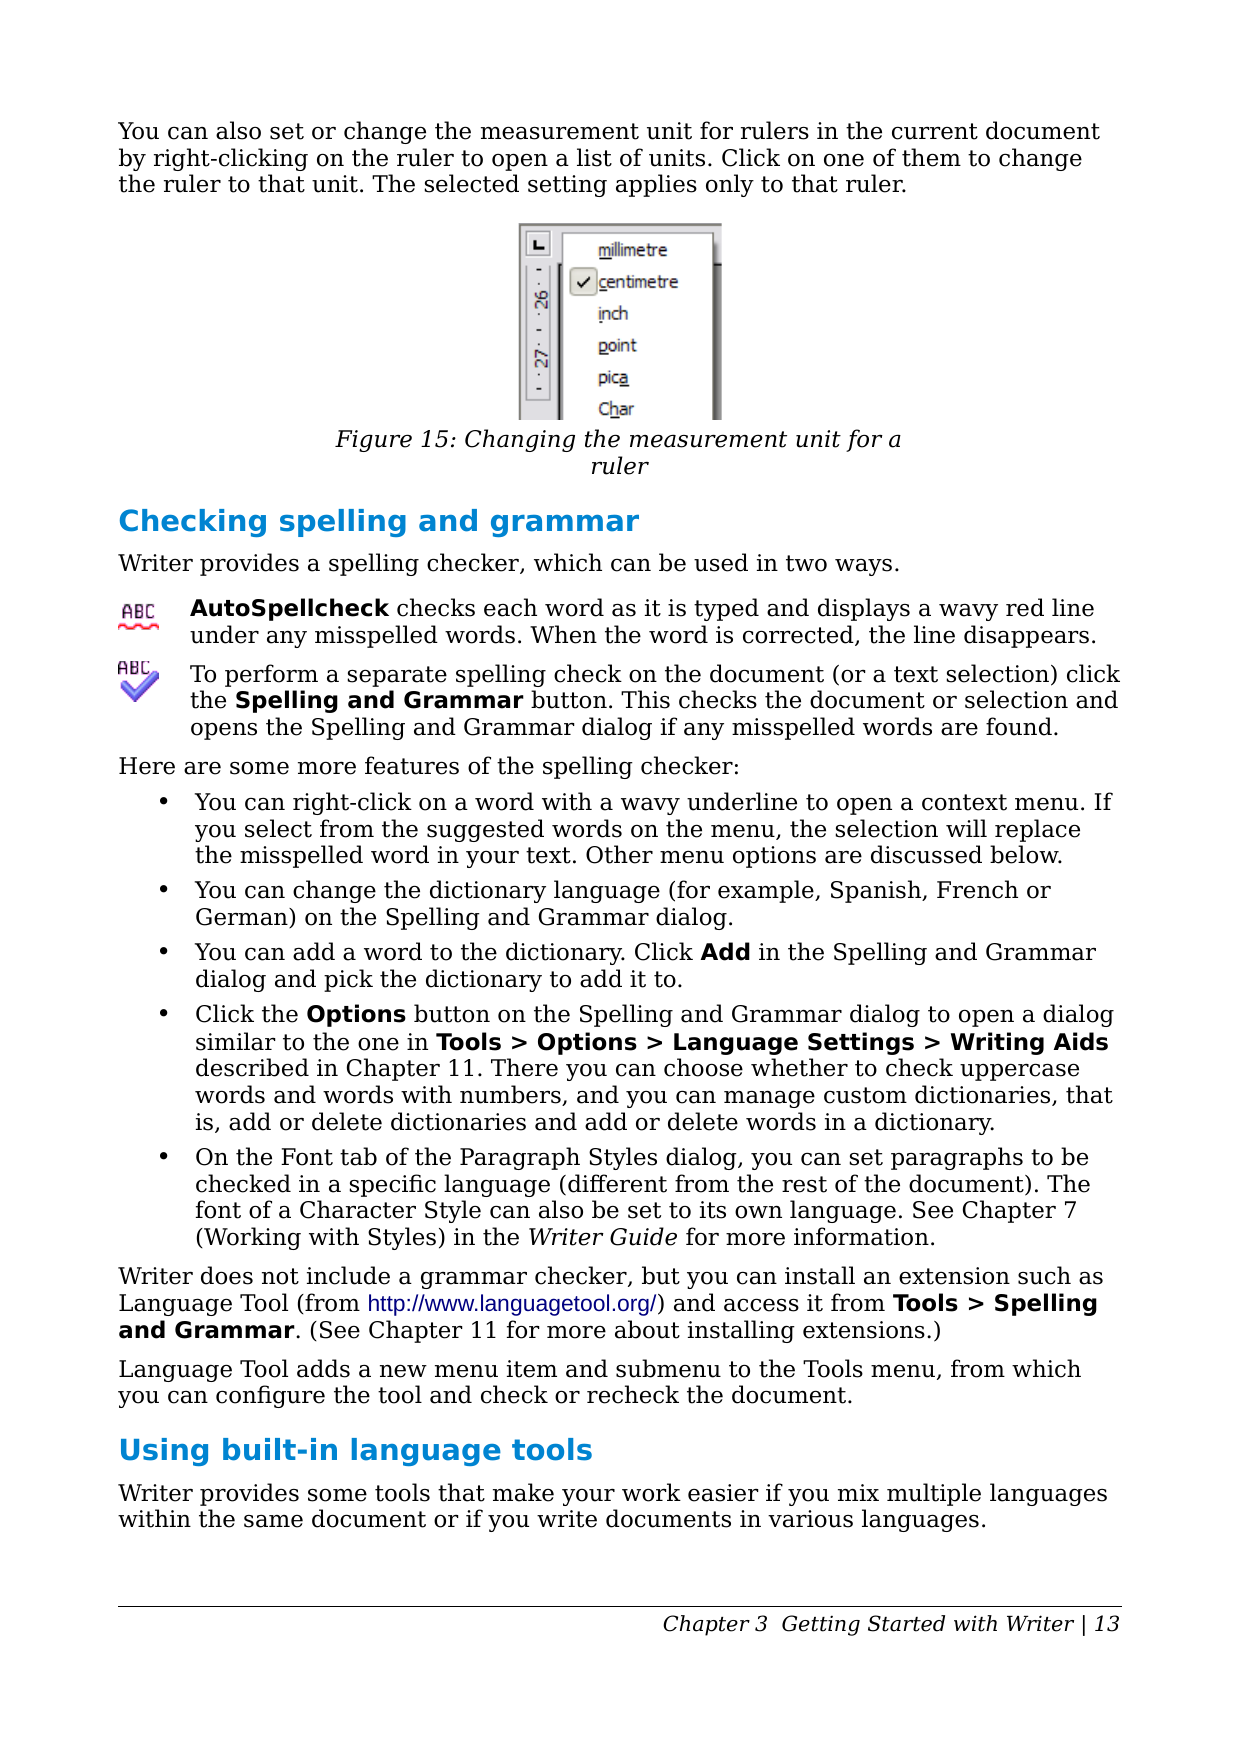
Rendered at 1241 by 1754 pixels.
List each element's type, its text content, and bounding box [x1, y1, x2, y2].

list You can change the dictionary language (for example, Spanish, French or German) on the Spelling and Grammar dialog. [156, 875, 1122, 931]
table_header AutoSpellcheck checks each word as it is typed and displays a wavy red line under any misspelled words. When the word is corrected, the line disappears. [190, 595, 1122, 661]
table_cell To perform a separate spelling check on the document (or a text selection) click the Spelling and Grammar button. This checks the document or selection and opens the Spelling and Grammar dialog if any misspelled words are found. [190, 661, 1122, 753]
text You can also set or change the measurement unit for rulers in the current document by right-clicking on the ruler to open a list of units. Click on one of them to change the ruler to that unit. The selected setting applies only to that ruler. [118, 118, 1122, 198]
list You can add a word to the dictionary. Click Add in the Spelling and Grammar dialog and pick the dictionary to add it to. [156, 937, 1122, 993]
list You can right-click on a word with a wavy underline to open a context menu. If you select from the suggested words on the menu, the selection will replace the misspelled word in your text. Other menu options are discussed below. [156, 787, 1122, 869]
table_header [118, 595, 190, 661]
list Click the Options button on the Spelling and Grammar dialog to open a dialog similar to the one in Tools > Options > Language Settings > Writing Aids described in Chapter 11. There you can choose whether to check uppercase words and words with numbers, and you can manage custom dictionaries, that is, add or delete dictionaries and add or delete words in a dictionary. [156, 999, 1122, 1135]
picture [518, 223, 722, 420]
text Writer does not include a grammar checker, but you can install an extension such as Language Tool (from http://www.languagetool.org/) and access it from Tools > Spelling and Grammar. (See Chapter 11 for more about installing extensions.) [118, 1263, 1122, 1343]
text Writer provides a spelling checker, which can be used in two ways. [118, 550, 1122, 577]
list Writer provides some tools that make your work easier if you mix multiple languages within the same document or if you write documents in various languages. [118, 1480, 1122, 1533]
table_cell [118, 661, 190, 753]
picture [118, 595, 159, 636]
list On the Font tab of the Paragraph Styles dialog, you can set paragraphs to be checked in a specific language (different from the rest of the document). The font of a Character Style can also be set to its own language. See Chapter 7 (Working with Styles) in the Writer Guide for more information. [156, 1142, 1122, 1251]
subtitle Checking spelling and grammar [118, 504, 1122, 538]
subtitle Using built-in language tools [118, 1433, 1122, 1467]
picture [118, 661, 159, 702]
text Figure 15: Changing the measurement unit for a ruler [334, 426, 906, 479]
list Here are some more features of the spelling checker: [118, 753, 1122, 780]
list Language Tool adds a new menu item and submenu to the Tools menu, from which you can configure the tool and check or recheck the document. [118, 1356, 1122, 1409]
